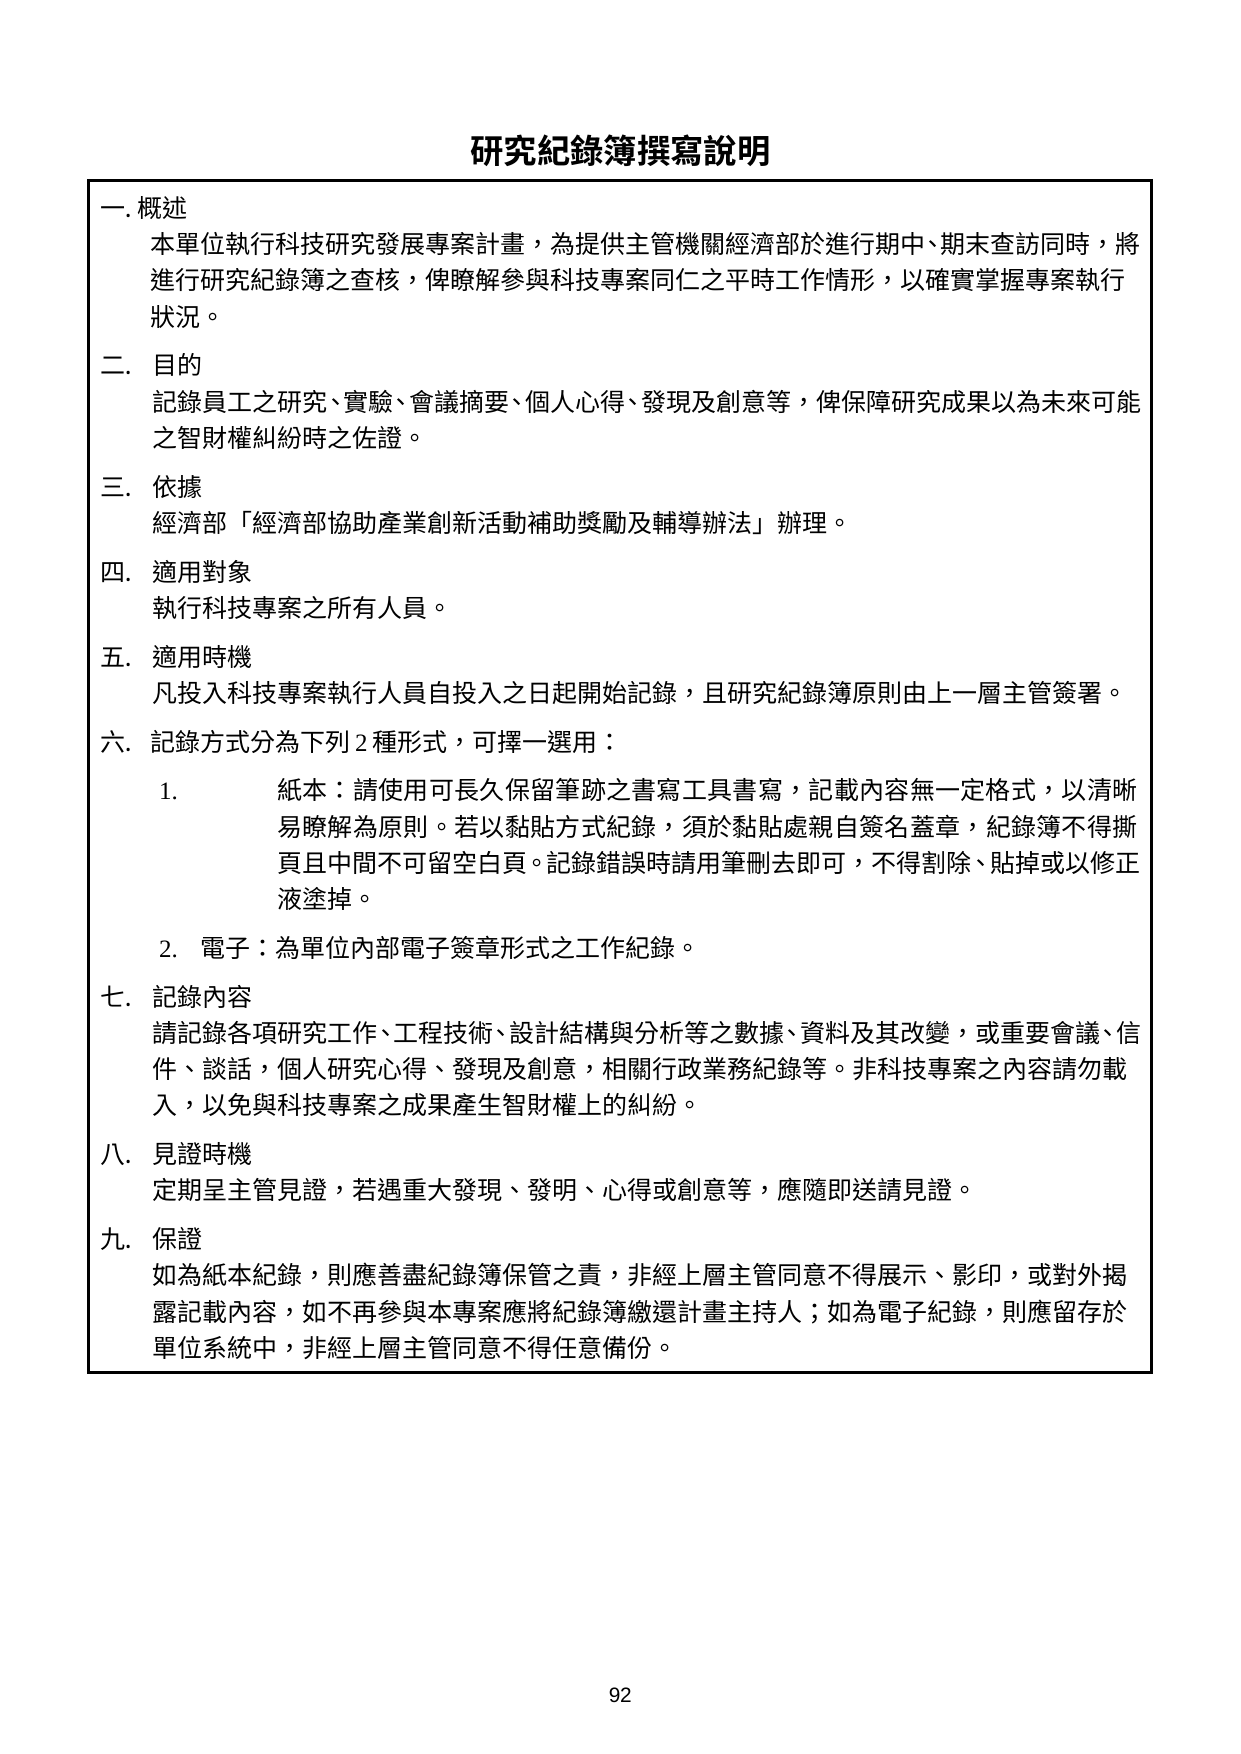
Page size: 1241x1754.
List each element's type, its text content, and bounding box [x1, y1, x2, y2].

table_header 概述 本單位執行科技研究發展專案計畫，為提供主管機關經濟部於進行期中、期末查訪同時，將進行研究紀錄簿之查核，俾瞭解參與科技專案同仁之平時工作情形，以確實掌握專案執行狀況。 目的 記錄員工之研究、實驗、會議摘要、個人心得、發現及創意等，俾保障研究成果以為未來可能之智財權糾紛時之佐證。 依據 經濟部「經濟部協助產業創新活動補助獎勵及輔導辦法」辦理。 適用對象 執行科技專案之所有人員。 適用時機 凡投入科技專案執行人員自投入之日起開始記錄，且研究紀錄簿原則由上一層主管簽署。 記錄方式分為下列2種形式，可擇一選用： 紙本：請使用可長久保留筆跡之書寫工具書寫，記載內容無一定格式，以清晰易瞭解為原則。若以黏貼方式紀錄，須於黏貼處親自簽名蓋章，紀錄簿不得撕頁且中間不可留空白頁。記錄錯誤時請用筆刪去即可，不得割除、貼掉或以修正液塗掉。 電子：為單位內部電子簽章形式之工作紀錄。 記錄內容 請記錄各項研究工作、工程技術、設計結構與分析等之數據、資料及其改變，或重要會議、信件、談話，個人研究心得、發現及創意，相關行政業務紀錄等。非科技專案之內容請勿載入，以免與科技專案之成果產生智財權上的糾紛。 見證時機 定期呈主管見證，若遇重大發現、發明、心得或創意等，應隨即送請見證。 保證 如為紙本紀錄，則應善盡紀錄簿保管之責，非經上層主管同意不得展示、影印，或對外揭露記載內容，如不再參與本專案應將紀錄簿繳還計畫主持人；如為電子紀錄，則應留存於單位系統中，非經上層主管同意不得任意備份。 [90, 182, 1150, 1371]
text 研究紀錄簿撰寫說明 [89, 124, 1152, 173]
